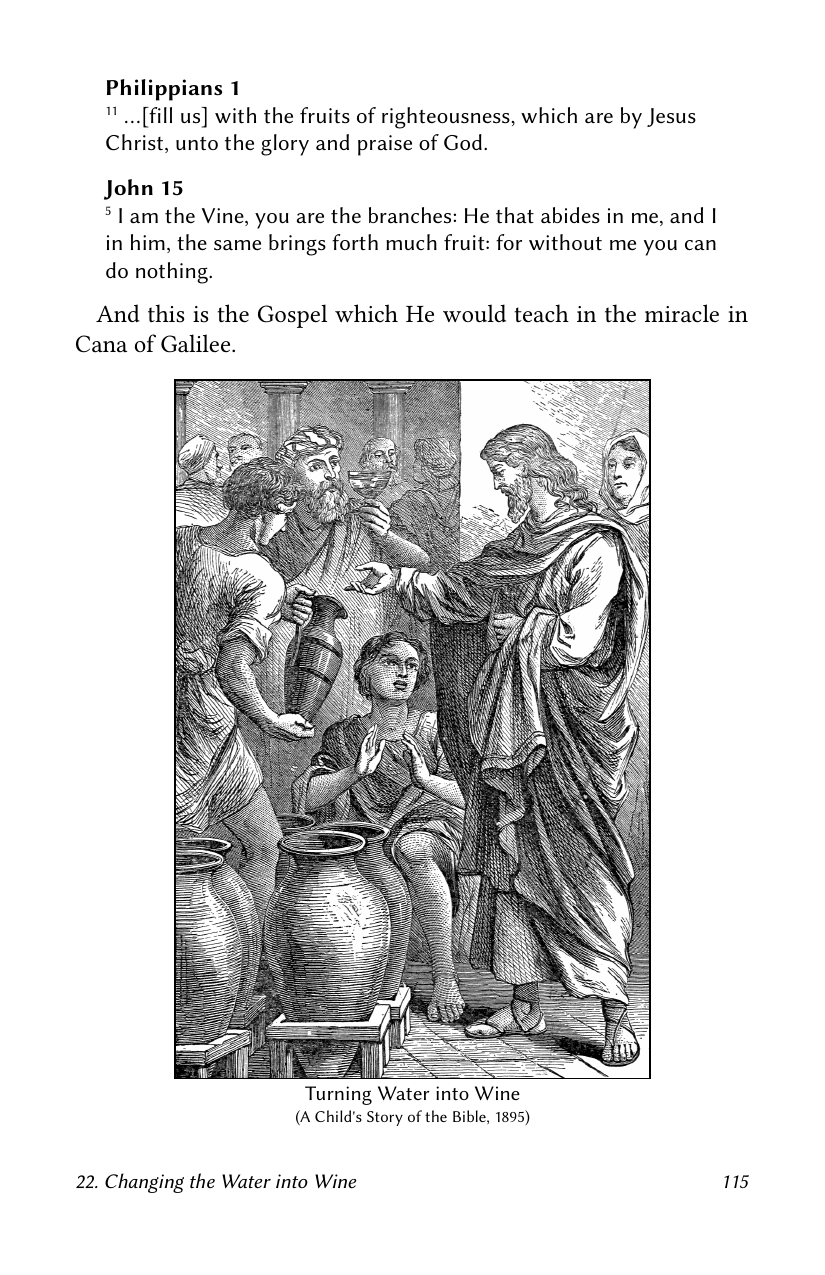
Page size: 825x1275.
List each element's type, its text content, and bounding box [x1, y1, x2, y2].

text 5 I am the Vine, you are the branches: He that abides in me, and I in him, the same brings forth much fruit: for without me you can do nothing. [105, 203, 720, 284]
text Turning Water into Wine [189, 1079, 636, 1106]
text 11 ...[fill us] with the fruits of righteousness, which are by Jesus Christ, unto the glory and praise of God. [105, 103, 720, 156]
text Philippians 1 [105, 75, 750, 101]
text John 15 [105, 175, 750, 201]
picture [176, 381, 649, 1078]
text (A Child's Story of the Bible, 1895) [189, 1106, 636, 1127]
text And this is the Gospel which He would teach in the miracle in Cana of Galilee. [75, 300, 750, 358]
